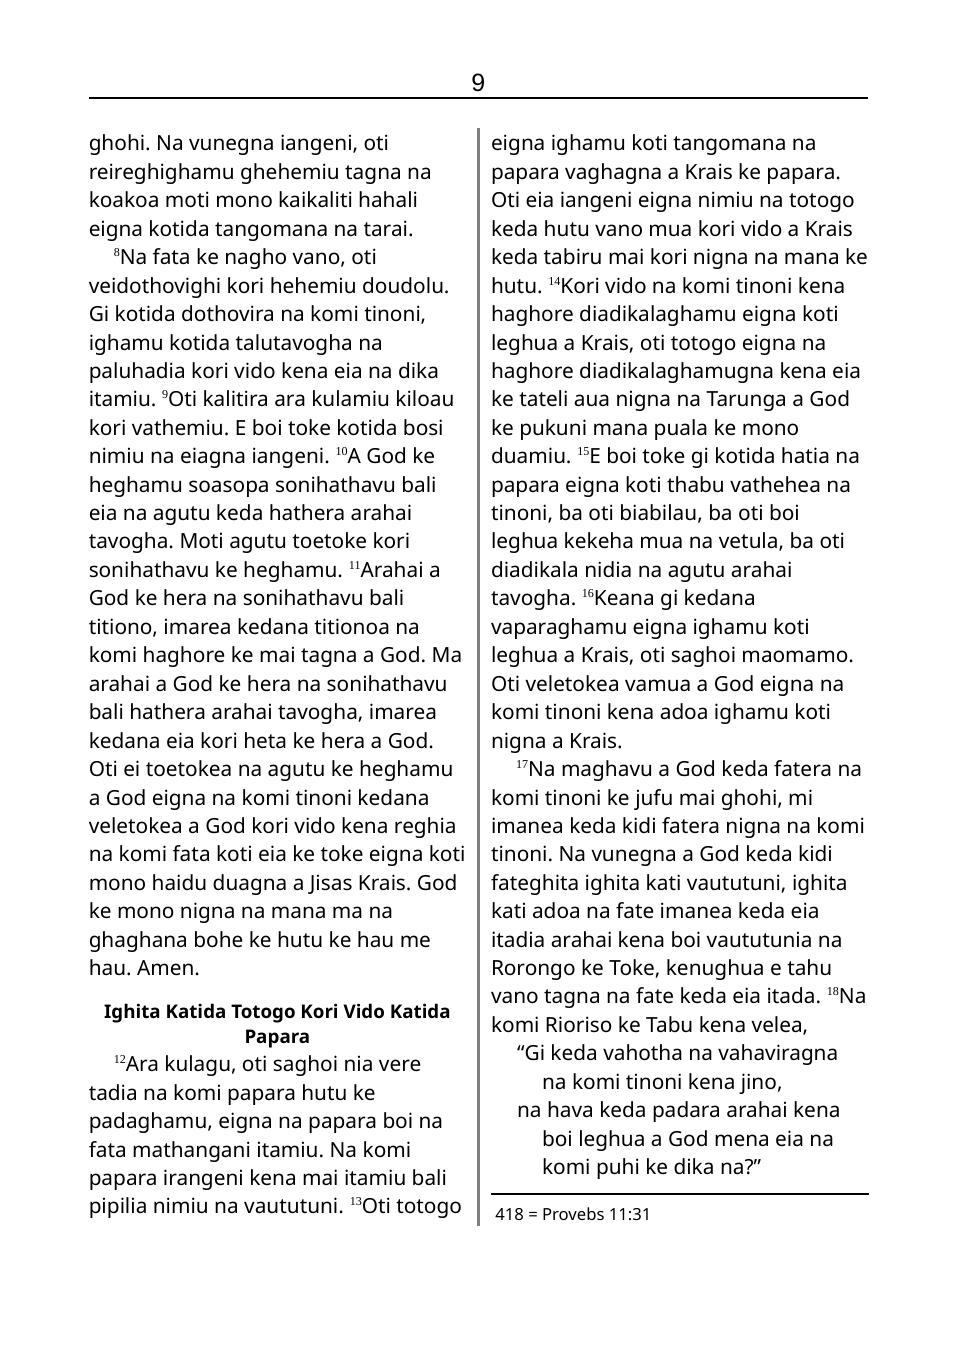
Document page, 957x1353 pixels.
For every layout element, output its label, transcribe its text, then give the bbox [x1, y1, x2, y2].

text 418 = Provebs 11:31 [491, 1202, 868, 1225]
text Ighita Katida Totogo Kori Vido Katida Papara [88, 998, 466, 1049]
text eigna ighamu koti tangomana na papara vaghagna a Krais ke papara. Oti eia iangeni eigna nimiu na totogo keda hutu vano mua kori vido a Krais keda tabiru mai kori nigna na mana ke hutu. 14Kori vido na komi tinoni kena haghore diadikalaghamu eigna koti leghua a Krais, oti totogo eigna na haghore diadikalaghamugna kena eia ke tateli aua nigna na Tarunga a God ke pukuni mana puala ke mono duamiu. 15E boi toke gi kotida hatia na papara eigna koti thabu vathehea na tinoni, ba oti biabilau, ba oti boi leghua kekeha mua na vetula, ba oti diadikala nidia na agutu arahai tavogha. 16Keana gi kedana vaparaghamu eigna ighamu koti leghua a Krais, oti saghoi maomamo. Oti veletokea vamua a God eigna na komi tinoni kena adoa ighamu koti nigna a Krais. [491, 128, 868, 754]
text ghohi. Na vunegna iangeni, oti reireghighamu ghehemiu tagna na koakoa moti mono kaikaliti hahali eigna kotida tangomana na tarai. [88, 128, 466, 242]
text 12Ara kulagu, oti saghoi nia vere tadia na komi papara hutu ke padaghamu, eigna na papara boi na fata mathangani itamiu. Na komi papara irangeni kena mai itamiu bali pipilia nimiu na vaututuni. 13Oti totogo [88, 1049, 466, 1220]
text na hava keda padara arahai kena boi leghua a God mena eia na komi puhi ke dika na?” [517, 1095, 868, 1181]
text “Gi keda vahotha na vahaviragna na komi tinoni kena jino, [516, 1038, 868, 1095]
text 8Na fata ke nagho vano, oti veidothovighi kori hehemiu doudolu. Gi kotida dothovira na komi tinoni, ighamu kotida talutavogha na paluhadia kori vido kena eia na dika itamiu. 9Oti kalitira ara kulamiu kiloau kori vathemiu. E boi toke kotida bosi nimiu na eiagna iangeni. 10A God ke heghamu soasopa sonihathavu bali eia na agutu keda hathera arahai tavogha. Moti agutu toetoke kori sonihathavu ke heghamu. 11Arahai a God ke hera na sonihathavu bali titiono, imarea kedana titionoa na komi haghore ke mai tagna a God. Ma arahai a God ke hera na sonihathavu bali hathera arahai tavogha, imarea kedana eia kori heta ke hera a God. Oti ei toetokea na agutu ke heghamu a God eigna na komi tinoni kedana veletokea a God kori vido kena reghia na komi fata koti eia ke toke eigna koti mono haidu duagna a Jisas Krais. God ke mono nigna na mana ma na ghaghana bohe ke hutu ke hau me hau. Amen. [88, 242, 466, 982]
text 17Na maghavu a God keda fatera na komi tinoni ke jufu mai ghohi, mi imanea keda kidi fatera nigna na komi tinoni. Na vunegna a God keda kidi fateghita ighita kati vaututuni, ighita kati adoa na fate imanea keda eia itadia arahai kena boi vaututunia na Rorongo ke Toke, kenughua e tahu vano tagna na fate keda eia itada. 18Na komi Rioriso ke Tabu kena velea, [491, 754, 868, 1038]
